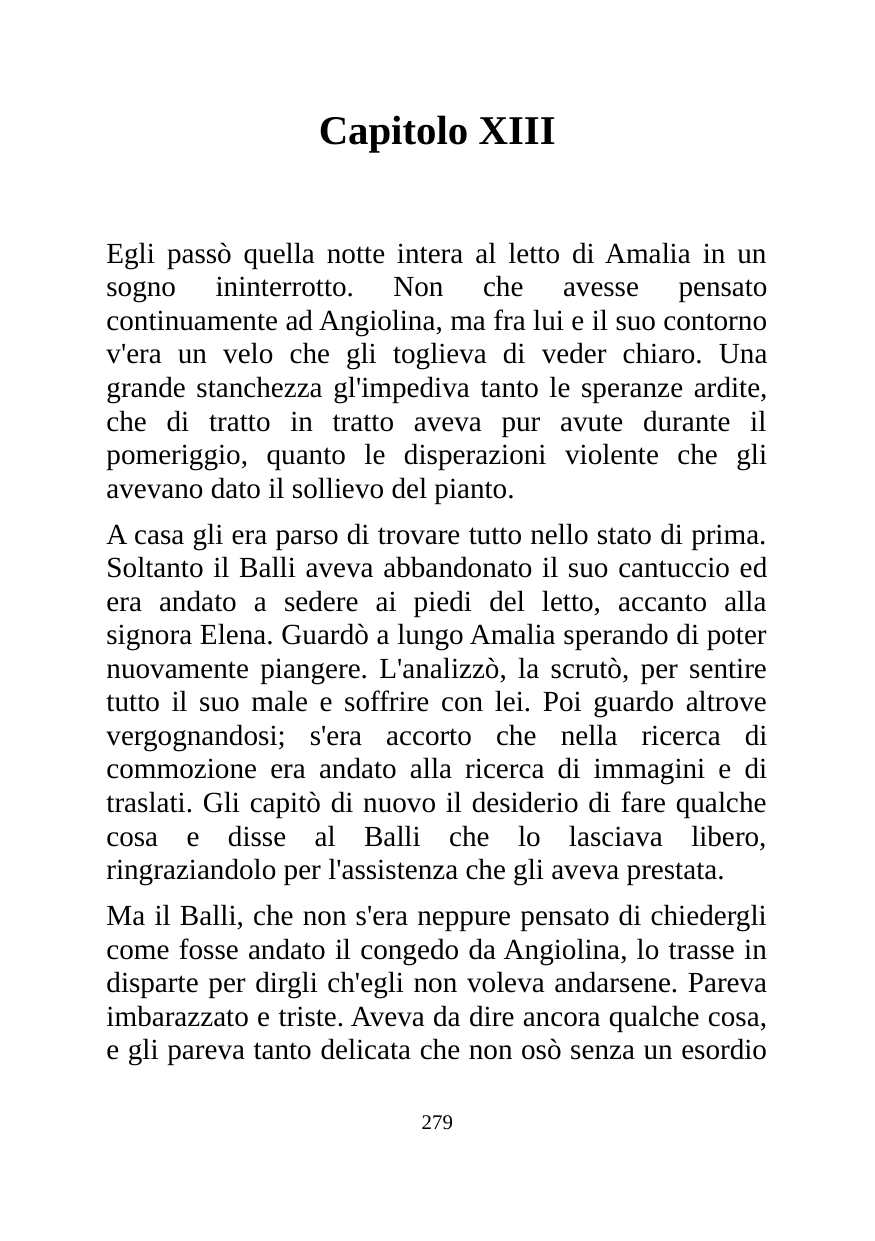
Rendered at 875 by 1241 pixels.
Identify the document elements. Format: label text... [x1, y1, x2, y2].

text A casa gli era parso di trovare tutto nello stato di prima. Soltanto il Balli aveva abbandonato il suo cantuccio ed era andato a sedere ai piedi del letto, accanto alla signora Elena. Guardò a lungo Amalia sperando di poter nuovamente piangere. L'analizzò, la scrutò, per sentire tutto il suo male e soffrire con lei. Poi guardo altrove vergognandosi; s'era accorto che nella ricerca di commozione era andato alla ricerca di immagini e di traslati. Gli capitò di nuovo il desiderio di fare qualche cosa e disse al Balli che lo lasciava libero, ringraziandolo per l'assistenza che gli aveva prestata. [106, 517, 768, 886]
text Ma il Balli, che non s'era neppure pensato di chiedergli come fosse andato il congedo da Angiolina, lo trasse in disparte per dirgli ch'egli non voleva andarsene. Pareva imbarazzato e triste. Aveva da dire ancora qualche cosa, e gli pareva tanto delicata che non osò senza un esordio [106, 898, 768, 1066]
text Egli passò quella notte intera al letto di Amalia in un sogno ininterrotto. Non che avesse pensato continuamente ad Angiolina, ma fra lui e il suo contorno v'era un velo che gli toglieva di veder chiaro. Una grande stanchezza gl'impediva tanto le speranze ardite, che di tratto in tratto aveva pur avute durante il pomeriggio, quanto le disperazioni violente che gli avevano dato il sollievo del pianto. [106, 236, 768, 504]
subtitle Capitolo XIII [106, 106, 768, 153]
